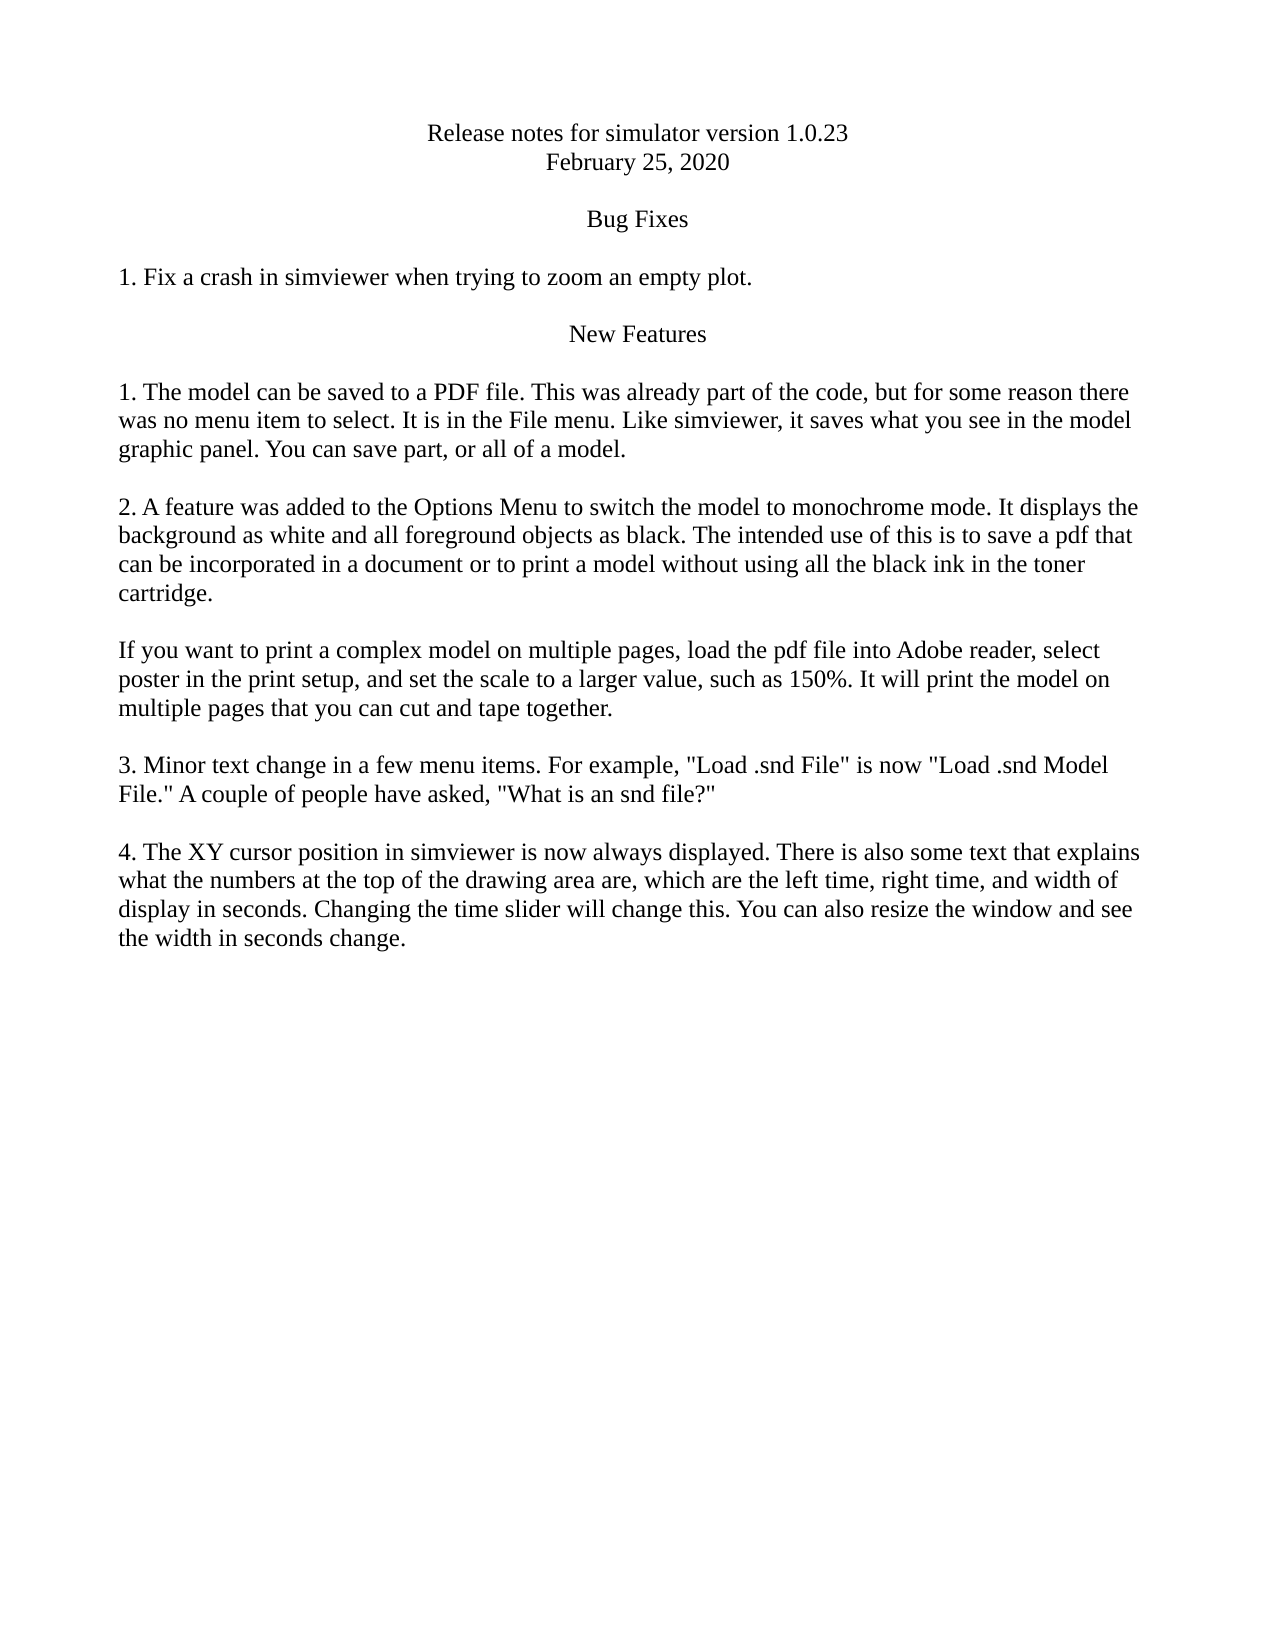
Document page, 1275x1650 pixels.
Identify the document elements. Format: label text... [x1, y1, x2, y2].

text New Features [118, 319, 1157, 348]
text 4. The XY cursor position in simviewer is now always displayed. There is also some text that explains what the numbers at the top of the drawing area are, which are the left time, right time, and width of display in seconds. Changing the time slider will change this. You can also resize the window and see the width in seconds change. [118, 837, 1157, 952]
text 2. A feature was added to the Options Menu to switch the model to monochrome mode. It displays the background as white and all foreground objects as black. The intended use of this is to save a pdf that can be incorporated in a document or to print a model without using all the black ink in the toner cartridge. [118, 492, 1157, 607]
text If you want to print a complex model on multiple pages, load the pdf file into Adobe reader, select poster in the print setup, and set the scale to a larger value, such as 150%. It will print the model on multiple pages that you can cut and tape together. [118, 636, 1157, 722]
text 1. Fix a crash in simviewer when trying to zoom an empty plot. [118, 262, 1157, 291]
text Bug Fixes [118, 204, 1157, 233]
text 1. The model can be saved to a PDF file. This was already part of the code, but for some reason there was no menu item to select. It is in the File menu. Like simviewer, it saves what you see in the model graphic panel. You can save part, or all of a model. [118, 377, 1157, 463]
text 3. Minor text change in a few menu items. For example, "Load .snd File" is now "Load .snd Model File." A couple of people have asked, "What is an snd file?" [118, 751, 1157, 808]
text Release notes for simulator version 1.0.23 [118, 118, 1157, 147]
text February 25, 2020 [118, 147, 1157, 176]
